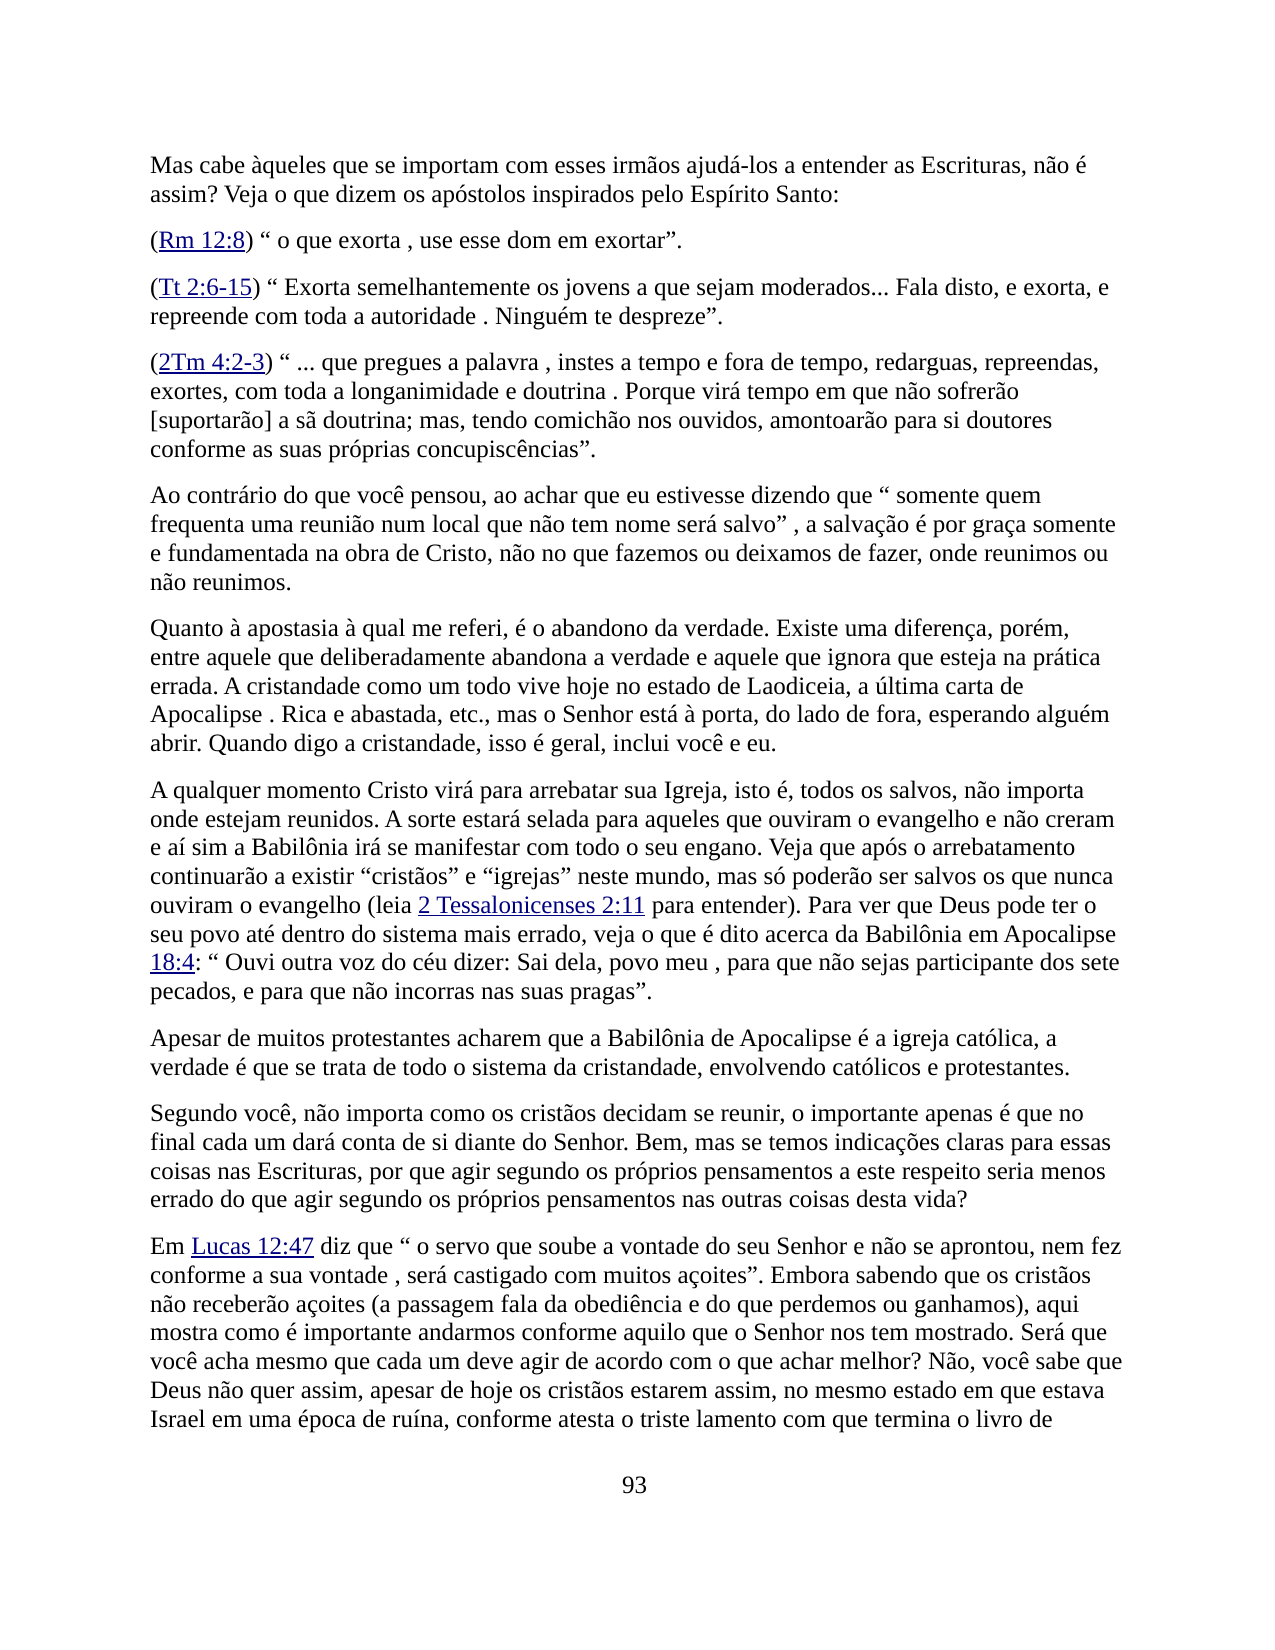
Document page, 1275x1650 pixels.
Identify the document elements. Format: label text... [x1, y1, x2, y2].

text (Tt 2:6-15) “ Exorta semelhantemente os jovens a que sejam moderados... Fala disto, e exorta, e repreende com toda a autoridade . Ninguém te despreze”. [150, 272, 1125, 329]
text Mas cabe àqueles que se importam com esses irmãos ajudá-los a entender as Escrituras, não é assim? Veja o que dizem os apóstolos inspirados pelo Espírito Santo: [150, 150, 1125, 207]
text (2Tm 4:2-3) “ ... que pregues a palavra , instes a tempo e fora de tempo, redarguas, repreendas, exortes, com toda a longanimidade e doutrina . Porque virá tempo em que não sofrerão [suportarão] a sã doutrina; mas, tendo comichão nos ouvidos, amontoarão para si doutores conforme as suas próprias concupiscências”. [150, 347, 1125, 462]
text Segundo você, não importa como os cristãos decidam se reunir, o importante apenas é que no final cada um dará conta de si diante do Senhor. Bem, mas se temos indicações claras para essas coisas nas Escrituras, por que agir segundo os próprios pensamentos a este respeito seria menos errado do que agir segundo os próprios pensamentos nas outras coisas desta vida? [150, 1098, 1125, 1213]
text Quanto à apostasia à qual me referi, é o abandono da verdade. Existe uma diferença, porém, entre aquele que deliberadamente abandona a verdade e aquele que ignora que esteja na prática errada. A cristandade como um todo vive hoje no estado de Laodiceia, a última carta de Apocalipse . Rica e abastada, etc., mas o Senhor está à porta, do lado de fora, esperando alguém abrir. Quando digo a cristandade, isso é geral, inclui você e eu. [150, 613, 1125, 757]
text Apesar de muitos protestantes acharem que a Babilônia de Apocalipse é a igreja católica, a verdade é que se trata de todo o sistema da cristandade, envolvendo católicos e protestantes. [150, 1023, 1125, 1080]
text A qualquer momento Cristo virá para arrebatar sua Igreja, isto é, todos os salvos, não importa onde estejam reunidos. A sorte estará selada para aqueles que ouviram o evangelho e não creram e aí sim a Babilônia irá se manifestar com todo o seu engano. Veja que após o arrebatamento continuarão a existir “cristãos” e “igrejas” neste mundo, mas só poderão ser salvos os que nunca ouviram o evangelho (leia 2 Tessalonicenses 2:11 para entender). Para ver que Deus pode ter o seu povo até dentro do sistema mais errado, veja o que é dito acerca da Babilônia em Apocalipse 18:4: “ Ouvi outra voz do céu dizer: Sai dela, povo meu , para que não sejas participante dos sete pecados, e para que não incorras nas suas pragas”. [150, 775, 1125, 1005]
text Ao contrário do que você pensou, ao achar que eu estivesse dizendo que “ somente quem frequenta uma reunião num local que não tem nome será salvo” , a salvação é por graça somente e fundamentada na obra de Cristo, não no que fazemos ou deixamos de fazer, onde reunimos ou não reunimos. [150, 480, 1125, 595]
text Em Lucas 12:47 diz que “ o servo que soube a vontade do seu Senhor e não se aprontou, nem fez conforme a sua vontade , será castigado com muitos açoites”. Embora sabendo que os cristãos não receberão açoites (a passagem fala da obediência e do que perdemos ou ganhamos), aqui mostra como é importante andarmos conforme aquilo que o Senhor nos tem mostrado. Será que você acha mesmo que cada um deve agir de acordo com o que achar melhor? Não, você sabe que Deus não quer assim, apesar de hoje os cristãos estarem assim, no mesmo estado em que estava Israel em uma época de ruína, conforme atesta o triste lamento com que termina o livro de [150, 1231, 1125, 1432]
text (Rm 12:8) “ o que exorta , use esse dom em exortar”. [150, 225, 1125, 254]
